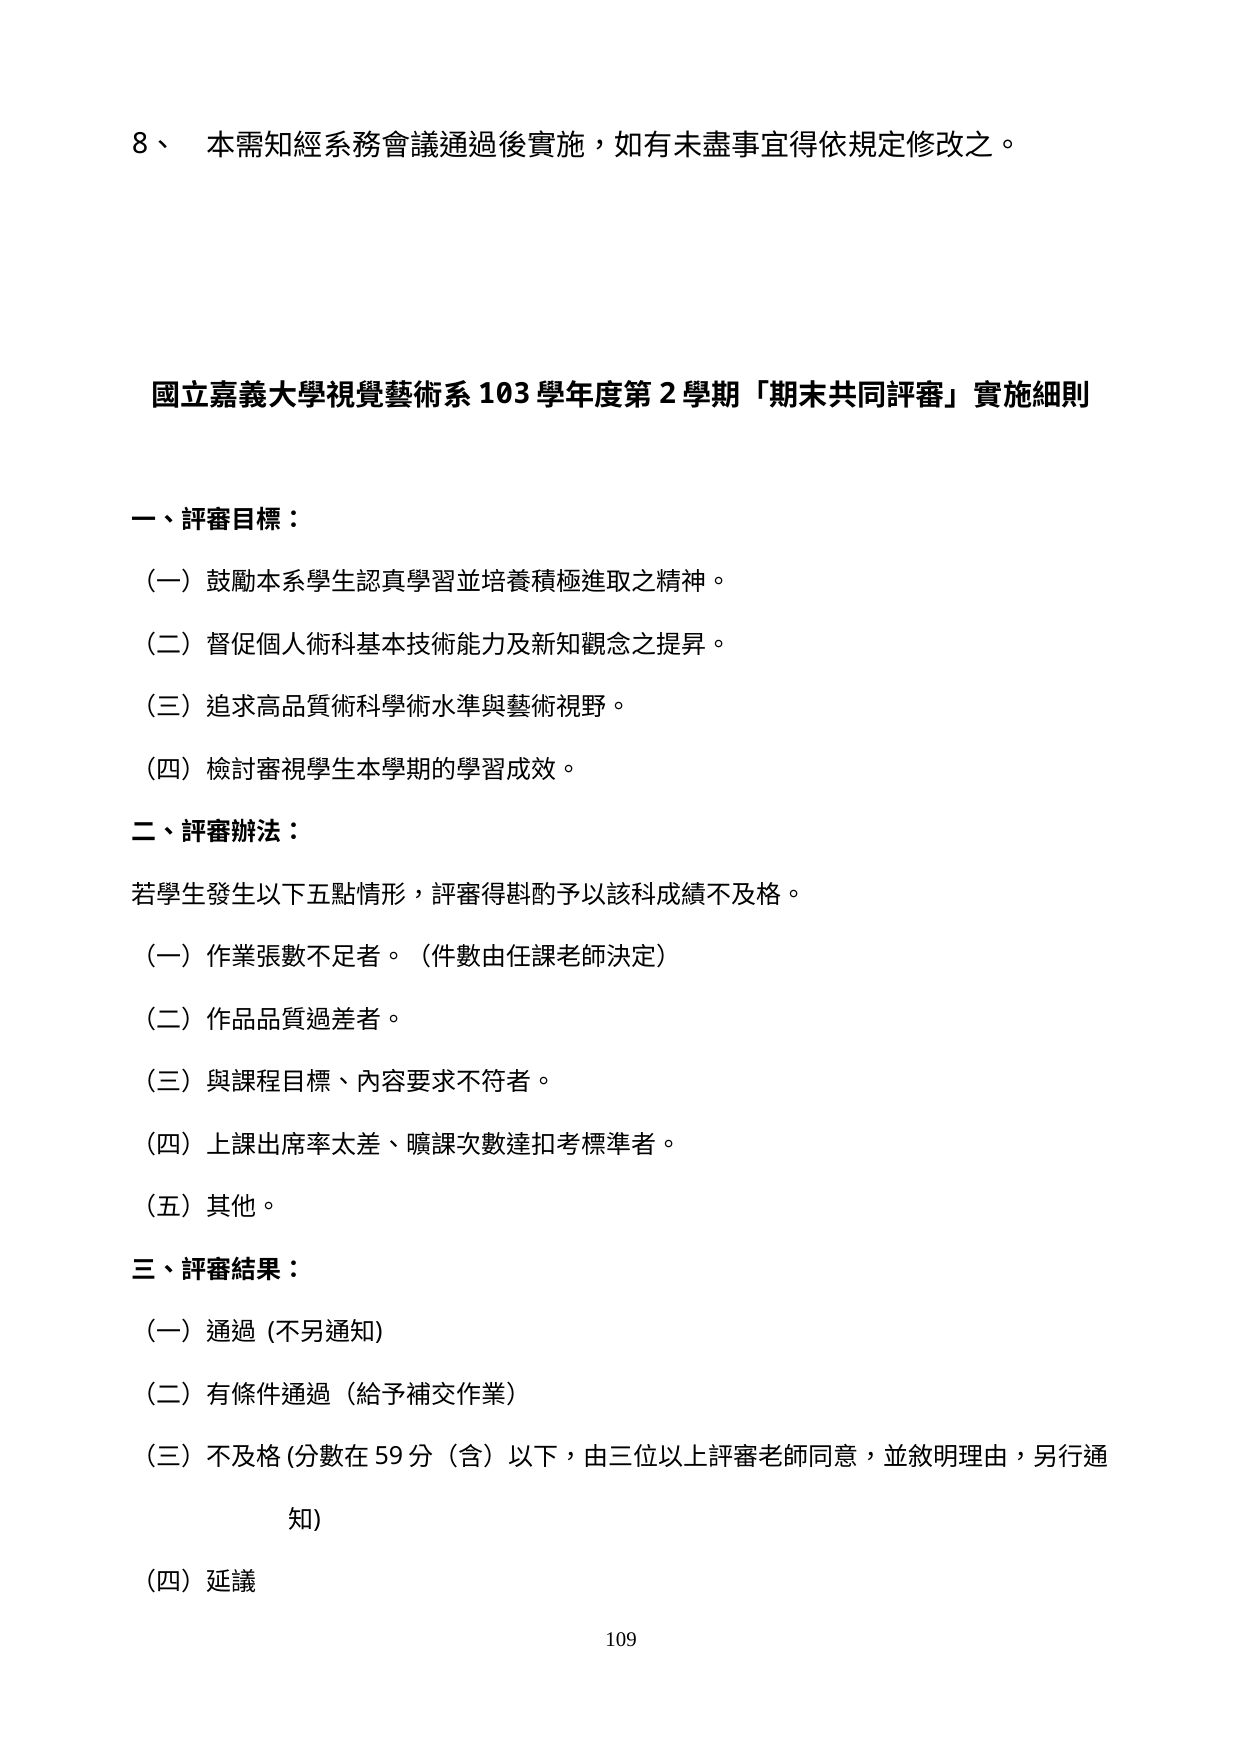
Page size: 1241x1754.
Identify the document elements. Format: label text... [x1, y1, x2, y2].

text 二、評審辦法： [131, 788, 1110, 851]
text （三）不及格 (分數在59分（含）以下，由三位以上評審老師同意，並敘明理由，另行通知) [131, 1413, 1110, 1538]
text 若學生發生以下五點情形，評審得斟酌予以該科成績不及格。 [131, 851, 1110, 913]
list 本需知經系務會議通過後實施，如有未盡事宜得依規定修改之。 [131, 101, 1110, 163]
text （三）追求高品質術科學術水準與藝術視野。 [131, 663, 1110, 726]
text （四）檢討審視學生本學期的學習成效。 [131, 726, 1110, 788]
text （二）作品品質過差者。 [131, 976, 1110, 1038]
text （一）鼓勵本系學生認真學習並培養積極進取之精神。 [131, 538, 1110, 601]
text （二）有條件通過（給予補交作業） [131, 1351, 1110, 1413]
text 三、評審結果： [131, 1226, 1110, 1288]
text （二）督促個人術科基本技術能力及新知觀念之提昇。 [131, 601, 1110, 663]
text （一）作業張數不足者。（件數由任課老師決定） [131, 913, 1110, 976]
text （五）其他。 [131, 1163, 1110, 1226]
subtitle 國立嘉義大學視覺藝術系103學年度第2學期「期末共同評審」實施細則 [131, 351, 1110, 413]
text （四）延議 [131, 1538, 1110, 1601]
text （三）與課程目標、內容要求不符者。 [131, 1038, 1110, 1101]
text 一、評審目標： [131, 476, 1110, 538]
text （四）上課出席率太差、曠課次數達扣考標準者。 [131, 1101, 1110, 1163]
text （一）通過 (不另通知) [131, 1288, 1110, 1351]
